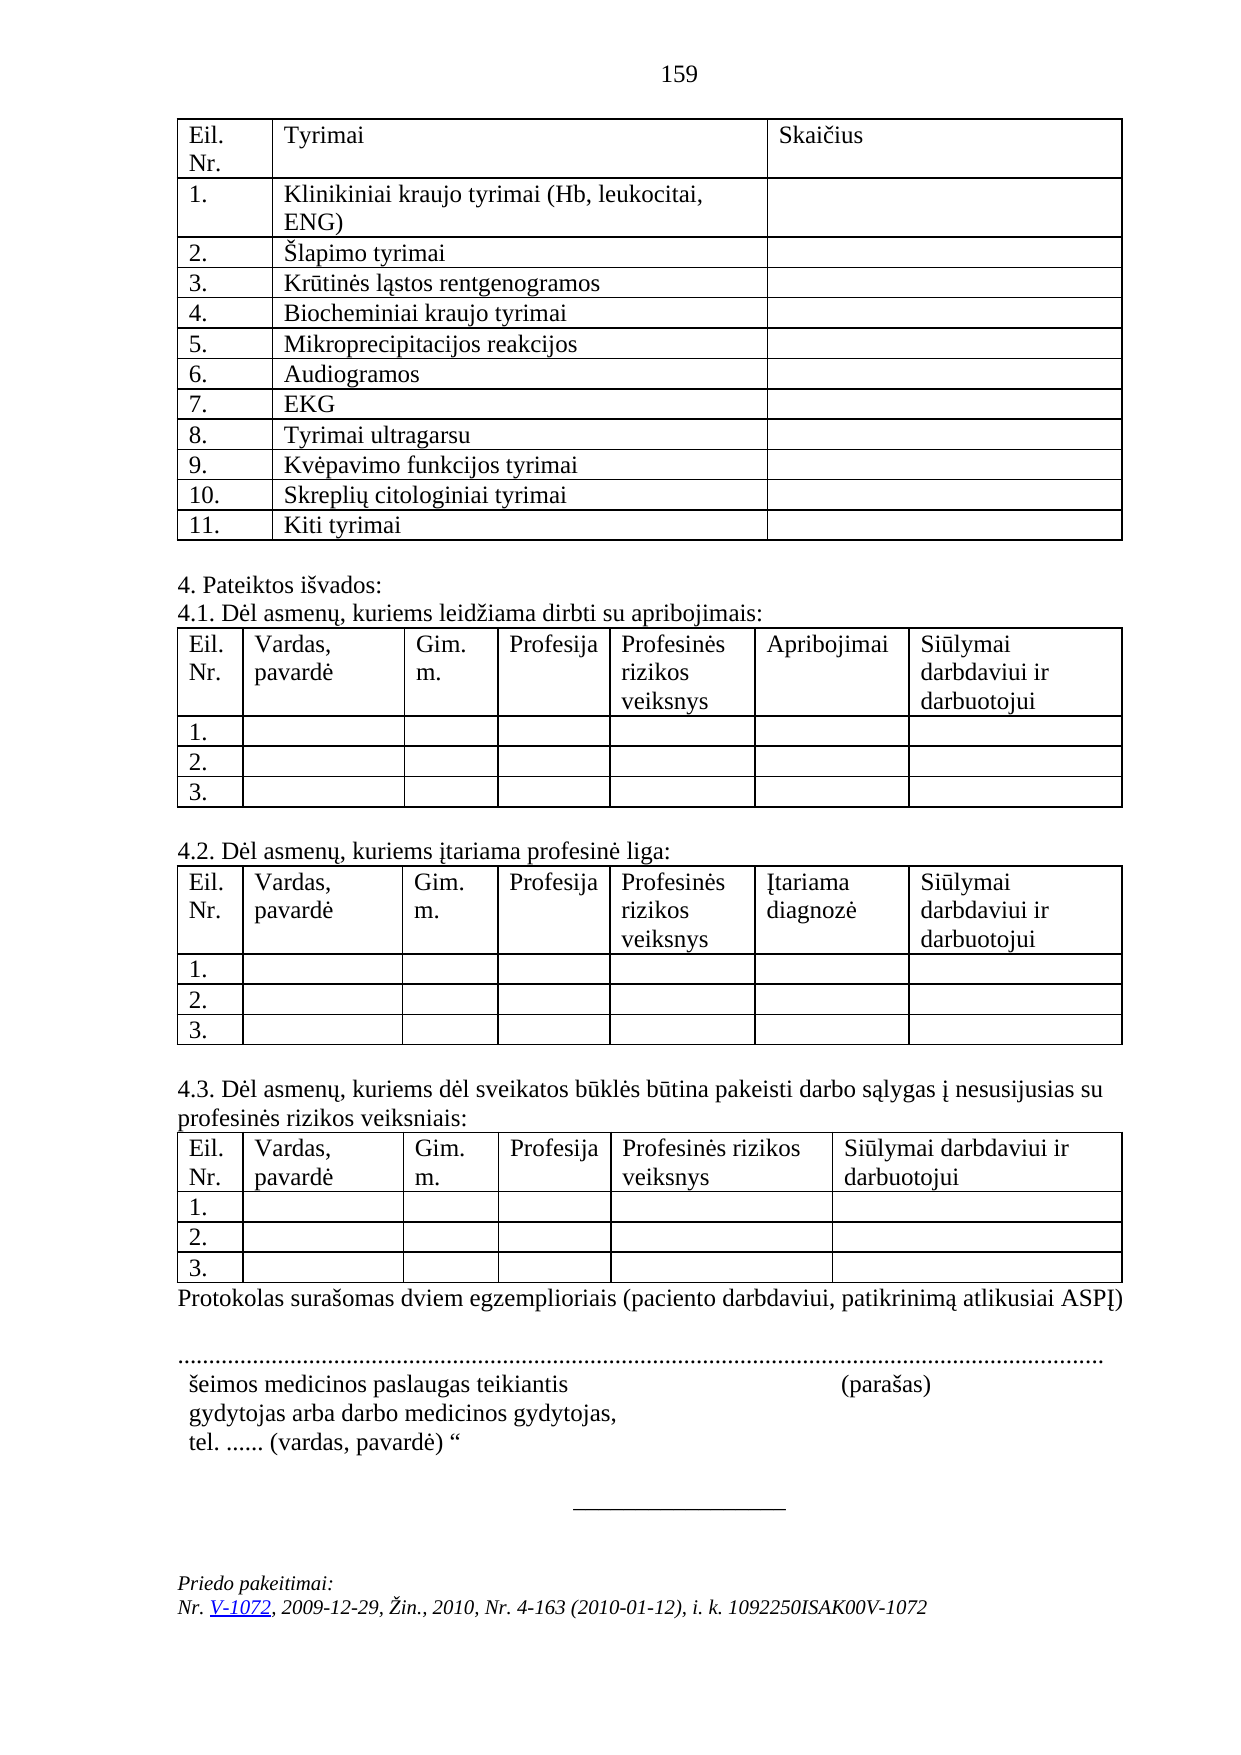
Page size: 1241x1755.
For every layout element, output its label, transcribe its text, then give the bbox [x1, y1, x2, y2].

table_header Profesinės rizikos veiksnys [612, 1133, 832, 1191]
table_header Vardas, pavardė [244, 1133, 403, 1191]
table_header Siūlymai darbdaviui ir darbuotojui [833, 1133, 1121, 1191]
table_header Siūlymai darbdaviui ir darbuotojui [910, 629, 1121, 715]
table_header Eil. Nr. [178, 629, 242, 715]
table_header Profesija [499, 867, 609, 953]
table_cell [611, 747, 754, 776]
table_cell [611, 1015, 754, 1044]
table_header Vardas, pavardė [244, 867, 402, 953]
table_cell [756, 985, 908, 1013]
text 4.2. Dėl asmenų, kuriems įtariama profesinė liga: [177, 836, 1181, 865]
table_cell 3. [178, 268, 272, 297]
table_header Apribojimai [756, 629, 908, 715]
table_cell 1. [178, 955, 242, 983]
table_cell [910, 717, 1121, 745]
table_cell 2. [178, 1223, 242, 1251]
table_cell 4. [178, 298, 272, 327]
table_header Profesija [499, 1133, 610, 1191]
table_header Siūlymai darbdaviui ir darbuotojui [910, 867, 1121, 953]
table_header šeimos medicinos paslaugas teikiantis gydytojas arba darbo medicinos gydytojas, tel. ...... (vardas, pavardė) “ [177, 1369, 650, 1456]
table_cell 9. [178, 450, 272, 479]
table_cell [244, 1192, 403, 1221]
table_cell 2. [178, 238, 272, 267]
table_cell [768, 268, 1121, 297]
table_cell [756, 747, 908, 776]
table_cell [499, 955, 609, 983]
table_header Profesinės rizikos veiksnys [611, 629, 754, 715]
table_cell [403, 955, 497, 983]
table_cell [768, 329, 1121, 357]
table_cell Mikroprecipitacijos reakcijos [273, 329, 767, 357]
table_cell [910, 1015, 1121, 1044]
table_cell [244, 777, 404, 806]
table_header Gim. m. [403, 867, 497, 953]
table_cell [756, 955, 908, 983]
table_cell [244, 1253, 403, 1282]
table_cell [910, 777, 1121, 806]
table_cell 3. [178, 1253, 242, 1282]
table_cell EKG [273, 390, 767, 418]
table_cell Biocheminiai kraujo tyrimai [273, 298, 767, 327]
table_cell 1. [178, 1192, 242, 1221]
table_header Profesija [499, 629, 609, 715]
table_cell [756, 1015, 908, 1044]
table_header Eil. Nr. [178, 1133, 242, 1191]
table_cell [499, 717, 609, 745]
table_cell Kvėpavimo funkcijos tyrimai [273, 450, 767, 479]
text 4.3. Dėl asmenų, kuriems dėl sveikatos būklės būtina pakeisti darbo sąlygas į nesusijusias su profesinės rizikos veiksniais: [177, 1074, 1181, 1132]
table_cell Skreplių citologiniai tyrimai [273, 480, 767, 509]
table_cell Klinikiniai kraujo tyrimai (Hb, leukocitai, ENG) [273, 179, 767, 236]
table_cell [768, 420, 1121, 448]
table_header Vardas, pavardė [244, 629, 404, 715]
table_cell Tyrimai ultragarsu [273, 420, 767, 448]
table_cell [404, 1253, 498, 1282]
table_header Eil. Nr. [178, 867, 242, 953]
table_cell [756, 717, 908, 745]
table_cell [768, 511, 1121, 539]
table_cell [833, 1223, 1121, 1251]
table_cell [499, 1223, 610, 1251]
table_cell [611, 777, 754, 806]
table_cell [612, 1223, 832, 1251]
table_cell [244, 717, 404, 745]
text 4.1. Dėl asmenų, kuriems leidžiama dirbti su apribojimais: [177, 598, 1181, 627]
table_cell [244, 1223, 403, 1251]
table_cell 1. [178, 717, 242, 745]
table_cell [910, 747, 1121, 776]
table_cell [499, 1253, 610, 1282]
table_cell 2. [178, 747, 242, 776]
table_cell [611, 985, 754, 1013]
table_cell [499, 1015, 609, 1044]
table_cell [768, 359, 1121, 388]
table_cell 7. [178, 390, 272, 418]
table_cell 3. [178, 1015, 242, 1044]
table_cell [768, 450, 1121, 479]
table_cell 2. [178, 985, 242, 1013]
table_cell [405, 747, 497, 776]
table_cell [756, 777, 908, 806]
table_cell [244, 985, 402, 1013]
table_cell [405, 717, 497, 745]
table_cell [611, 955, 754, 983]
table_cell [910, 985, 1121, 1013]
table_cell [768, 298, 1121, 327]
table_cell [833, 1192, 1121, 1221]
text ... [177, 1341, 1181, 1369]
table_cell [768, 480, 1121, 509]
table_cell [768, 390, 1121, 418]
table_cell Kiti tyrimai [273, 511, 767, 539]
text _________________ [177, 1484, 1181, 1513]
table_cell Šlapimo tyrimai [273, 238, 767, 267]
table_header Tyrimai [273, 120, 767, 177]
table_cell 5. [178, 329, 272, 357]
table_cell [404, 1223, 498, 1251]
table_header Gim. m. [404, 1133, 498, 1191]
table_cell [499, 1192, 610, 1221]
table_cell [768, 179, 1121, 236]
table_cell 11. [178, 511, 272, 539]
table_cell Krūtinės ląstos rentgenogramos [273, 268, 767, 297]
table_header Profesinės rizikos veiksnys [611, 867, 754, 953]
table_cell 1. [178, 179, 272, 236]
text Priedo pakeitimai: [177, 1571, 1181, 1595]
table_cell [910, 955, 1121, 983]
text Protokolas surašomas dviem egzemplioriais (paciento darbdaviui, patikrinimą atlikusiai ASPĮ) [177, 1283, 1181, 1312]
table_cell [403, 985, 497, 1013]
table_cell 10. [178, 480, 272, 509]
text 4. Pateiktos išvados: [177, 570, 1181, 598]
table_cell [611, 717, 754, 745]
text Nr. V-1072, 2009-12-29, Žin., 2010, Nr. 4-163 (2010-01-12), i. k. 1092250ISAK00V-1072 [177, 1595, 1181, 1619]
table_header (parašas) [650, 1369, 1122, 1456]
table_cell [833, 1253, 1121, 1282]
table_cell [244, 1015, 402, 1044]
table_cell 8. [178, 420, 272, 448]
table_cell [612, 1192, 832, 1221]
table_cell [404, 1192, 498, 1221]
table_cell [244, 747, 404, 776]
table_header Gim. m. [405, 629, 497, 715]
table_cell [244, 955, 402, 983]
table_cell Audiogramos [273, 359, 767, 388]
table_cell [403, 1015, 497, 1044]
table_cell [499, 747, 609, 776]
table_cell [405, 777, 497, 806]
table_header Įtariama diagnozė [756, 867, 908, 953]
table_cell 6. [178, 359, 272, 388]
table_cell [612, 1253, 832, 1282]
table_cell [499, 777, 609, 806]
table_cell [768, 238, 1121, 267]
table_cell [499, 985, 609, 1013]
table_header Skaičius [768, 120, 1121, 177]
table_cell 3. [178, 777, 242, 806]
table_header Eil. Nr. [178, 120, 272, 177]
